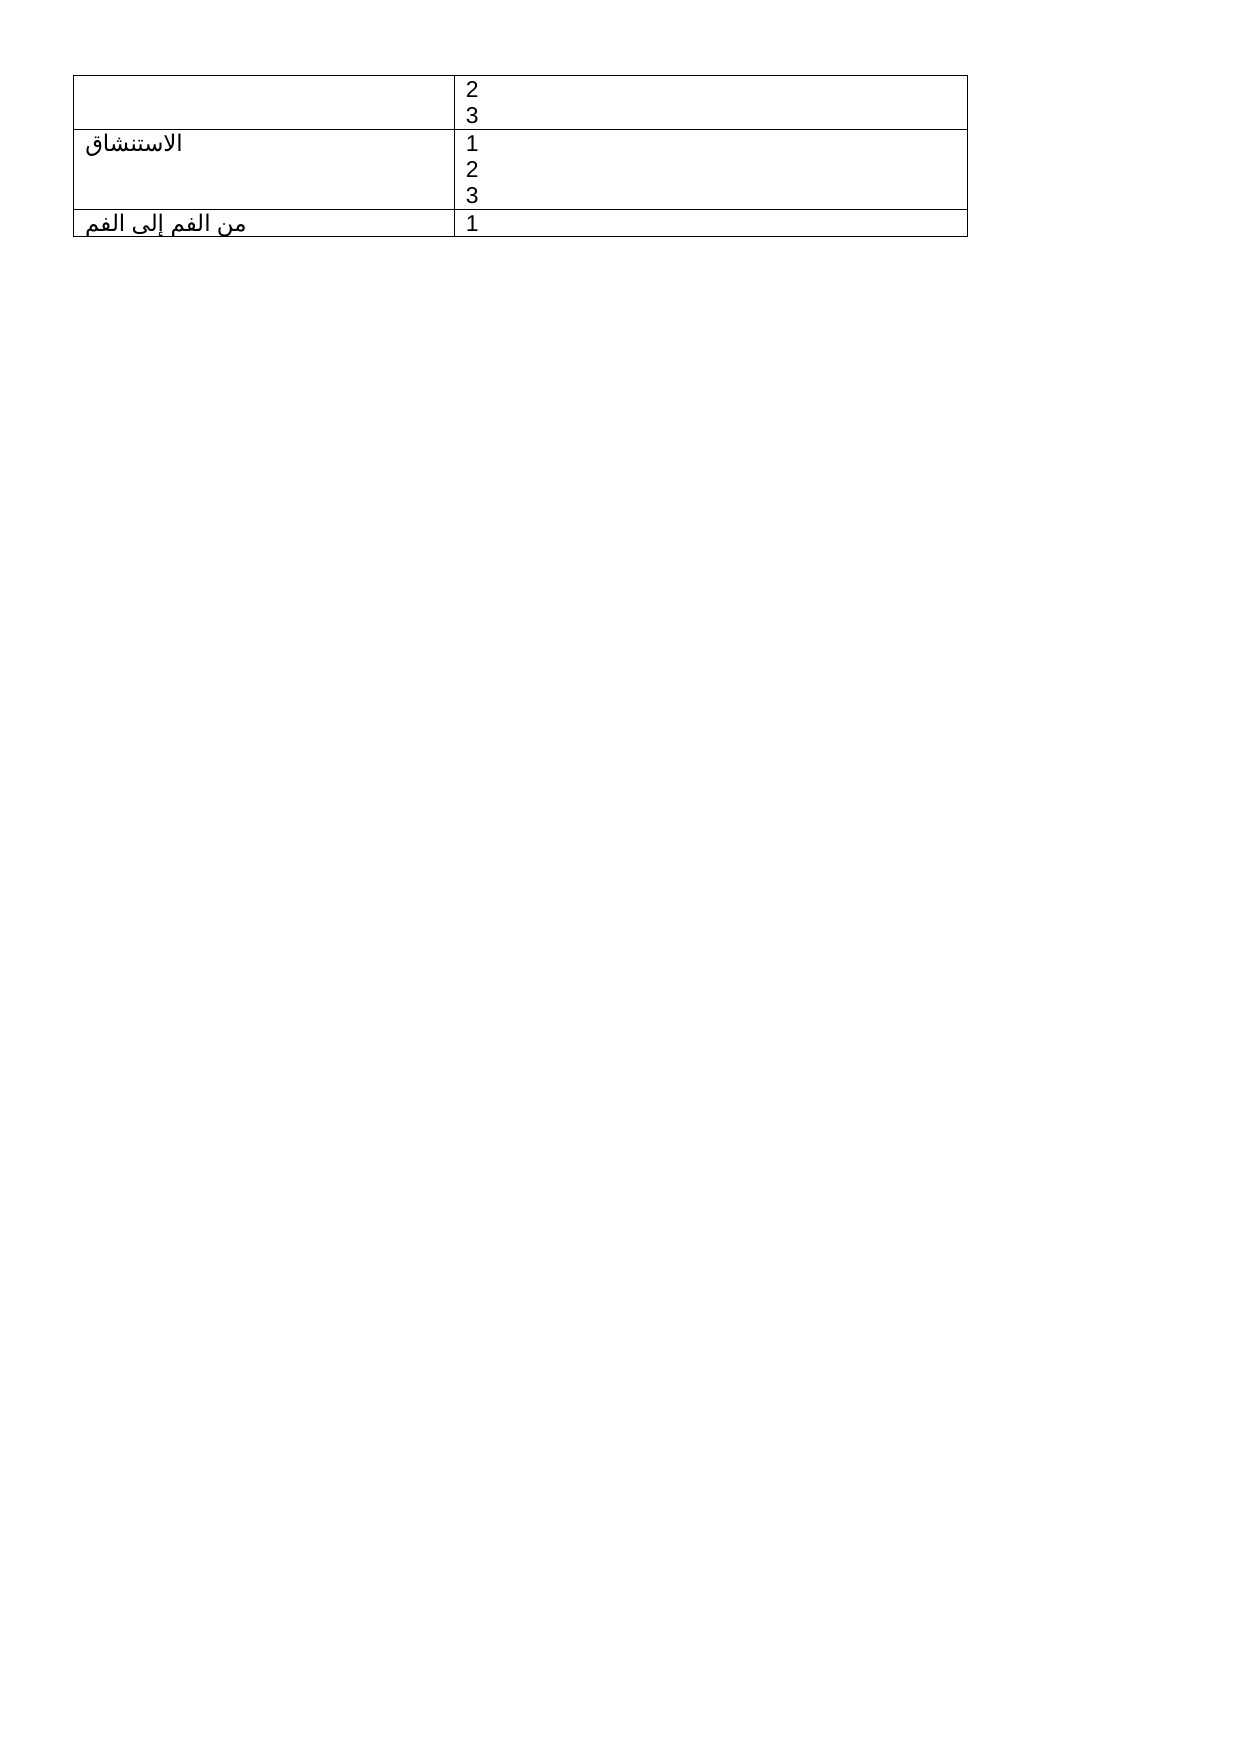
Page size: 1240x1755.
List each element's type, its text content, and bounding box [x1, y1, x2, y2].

table_cell 1 [455, 210, 967, 236]
table_cell 2 3 [455, 76, 967, 129]
table_cell الاستنشاق [74, 130, 454, 209]
table_cell 1 2 3 [455, 130, 967, 209]
table_cell [74, 76, 454, 129]
table_cell من الفم إلى الفم [74, 210, 454, 236]
